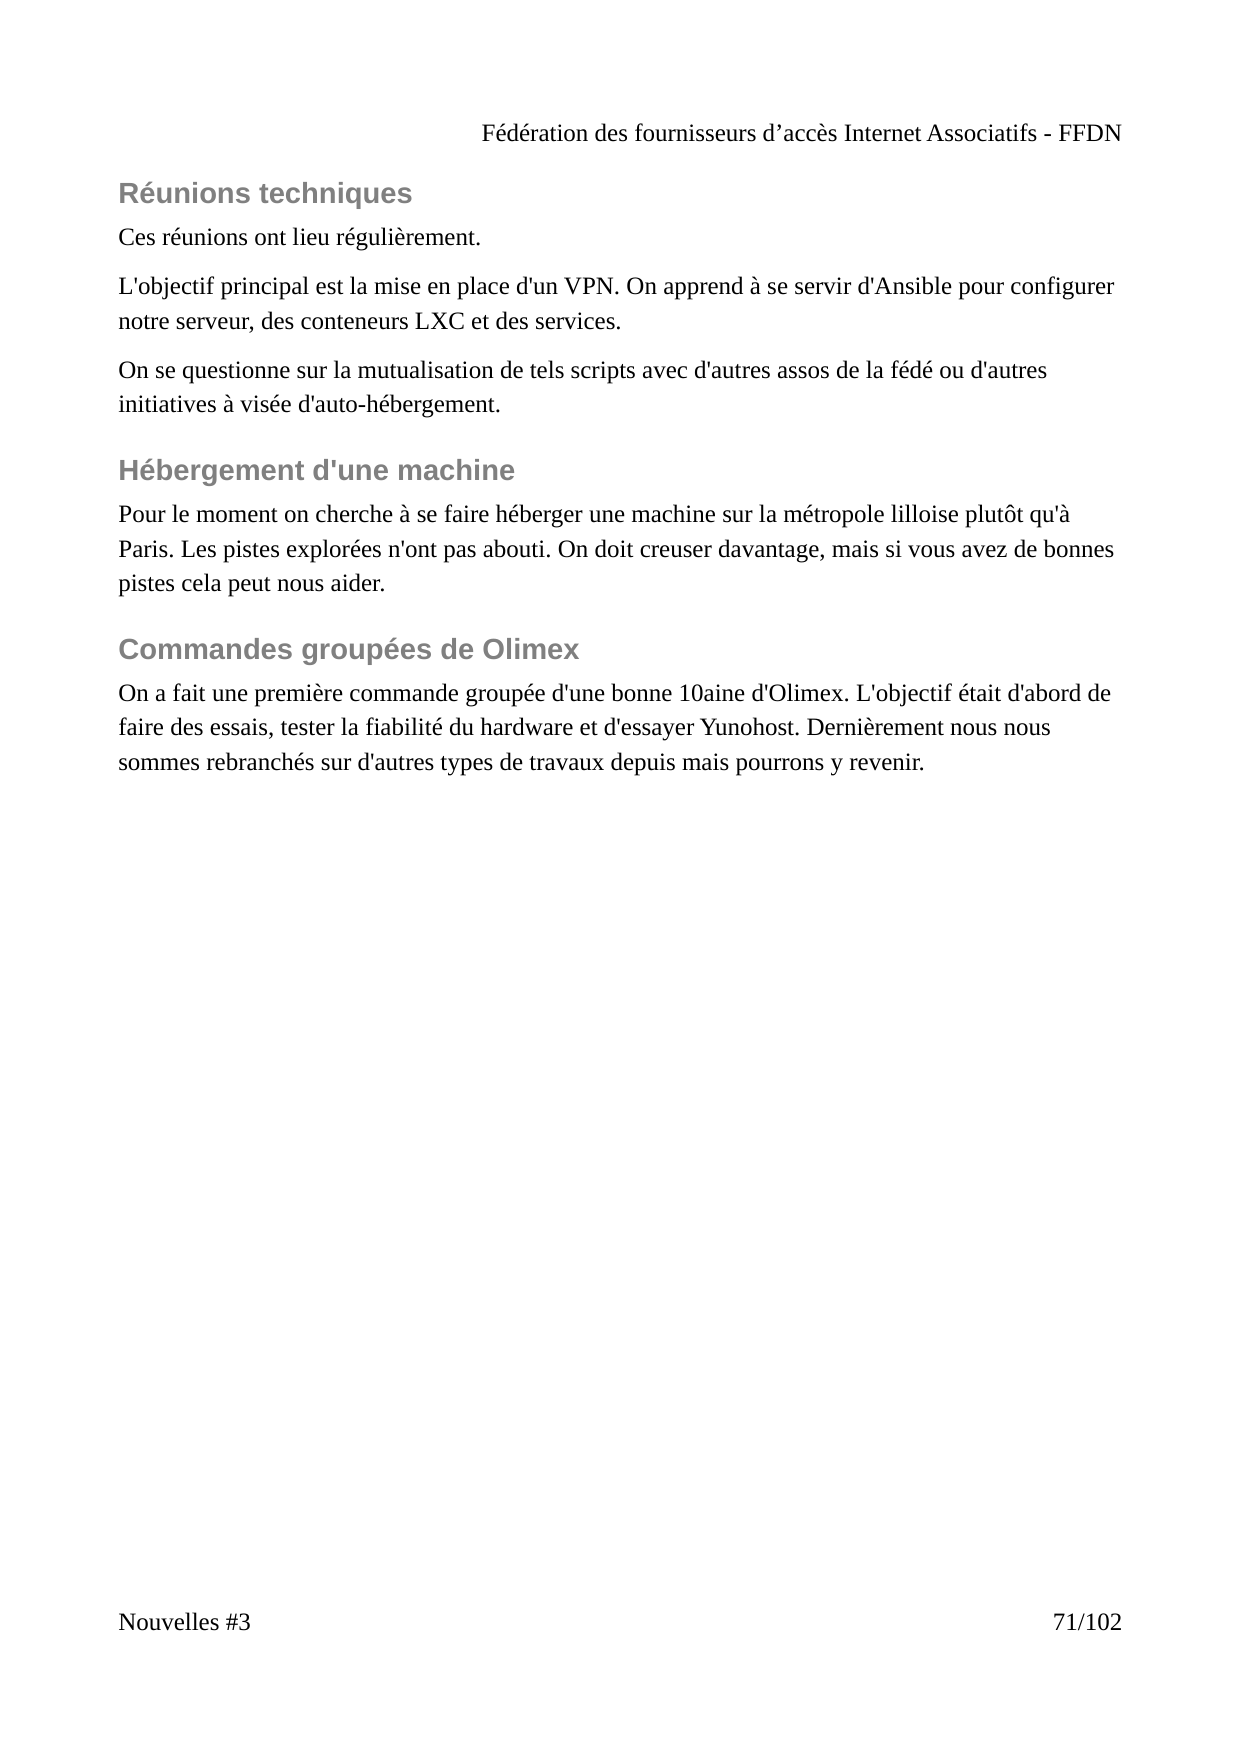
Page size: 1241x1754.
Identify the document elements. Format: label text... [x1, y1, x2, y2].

text Ces réunions ont lieu régulièrement. [118, 222, 1122, 251]
subtitle Hébergement d'une machine [118, 453, 1122, 487]
text On a fait une première commande groupée d'une bonne 10aine d'Olimex. L'objectif était d'abord de faire des essais, tester la fiabilité du hardware et d'essayer Yunohost. Dernièrement nous nous sommes rebranchés sur d'autres types de travaux depuis mais pourrons y revenir. [118, 678, 1122, 776]
subtitle Commandes groupées de Olimex [118, 632, 1122, 665]
text On se questionne sur la mutualisation de tels scripts avec d'autres assos de la fédé ou d'autres initiatives à visée d'auto-hébergement. [118, 355, 1122, 418]
text L'objectif principal est la mise en place d'un VPN. On apprend à se servir d'Ansible pour configurer notre serveur, des conteneurs LXC et des services. [118, 271, 1122, 335]
subtitle Réunions techniques [118, 176, 1122, 210]
text Pour le moment on cherche à se faire héberger une machine sur la métropole lilloise plutôt qu'à Paris. Les pistes explorées n'ont pas abouti. On doit creuser davantage, mais si vous avez de bonnes pistes cela peut nous aider. [118, 499, 1122, 597]
